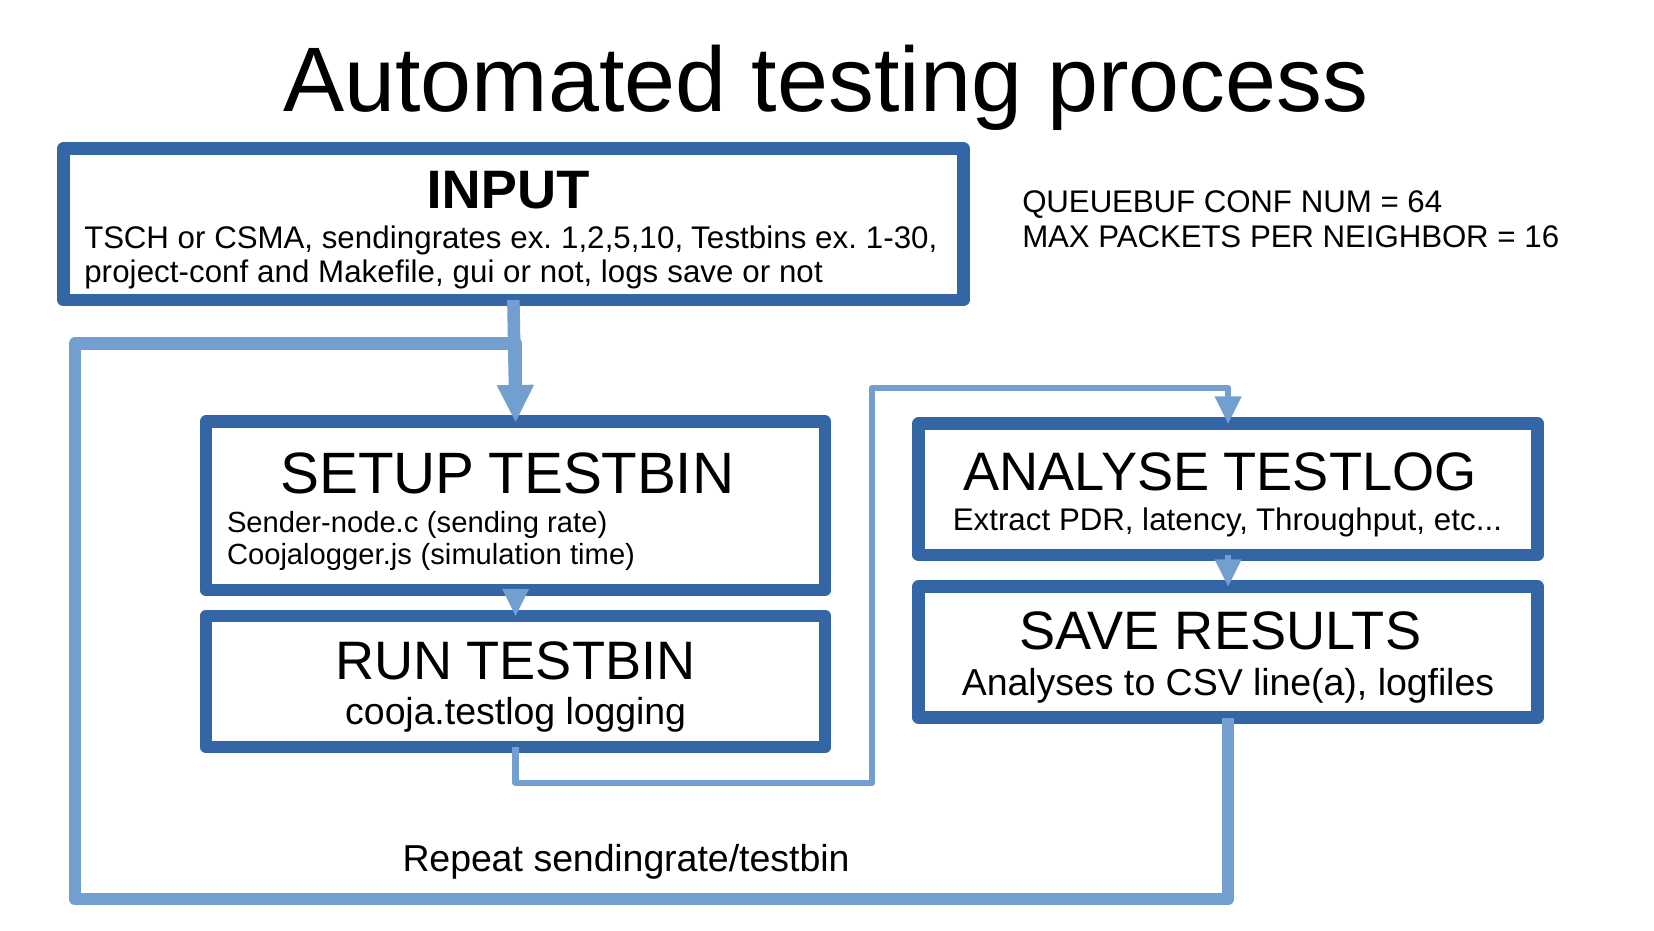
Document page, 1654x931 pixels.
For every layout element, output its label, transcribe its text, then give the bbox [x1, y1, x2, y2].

title Automated testing process [82, 1, 1571, 157]
text_box RUN TESTBIN cooja.testlog logging [206, 615, 826, 748]
text_box QUEUEBUF CONF NUM = 64 MAX PACKETS PER NEIGHBOR = 16 [1007, 177, 1576, 262]
text_box Repeat sendingrate/testbin [387, 830, 865, 888]
text_box ANALYSE TESTLOG Extract PDR, latency, Throughput, etc... [918, 423, 1538, 555]
text_box SETUP TESTBIN Sender-node.c (sending rate) Coojalogger.js (simulation time) [206, 421, 825, 591]
text_box SAVE RESULTS Analyses to CSV line(a), logfiles [918, 586, 1538, 718]
text_box INPUT TSCH or CSMA, sendingrates ex. 1,2,5,10, Testbins ex. 1-30, project-conf and Makefile, gui or not, logs save or not [63, 148, 964, 301]
